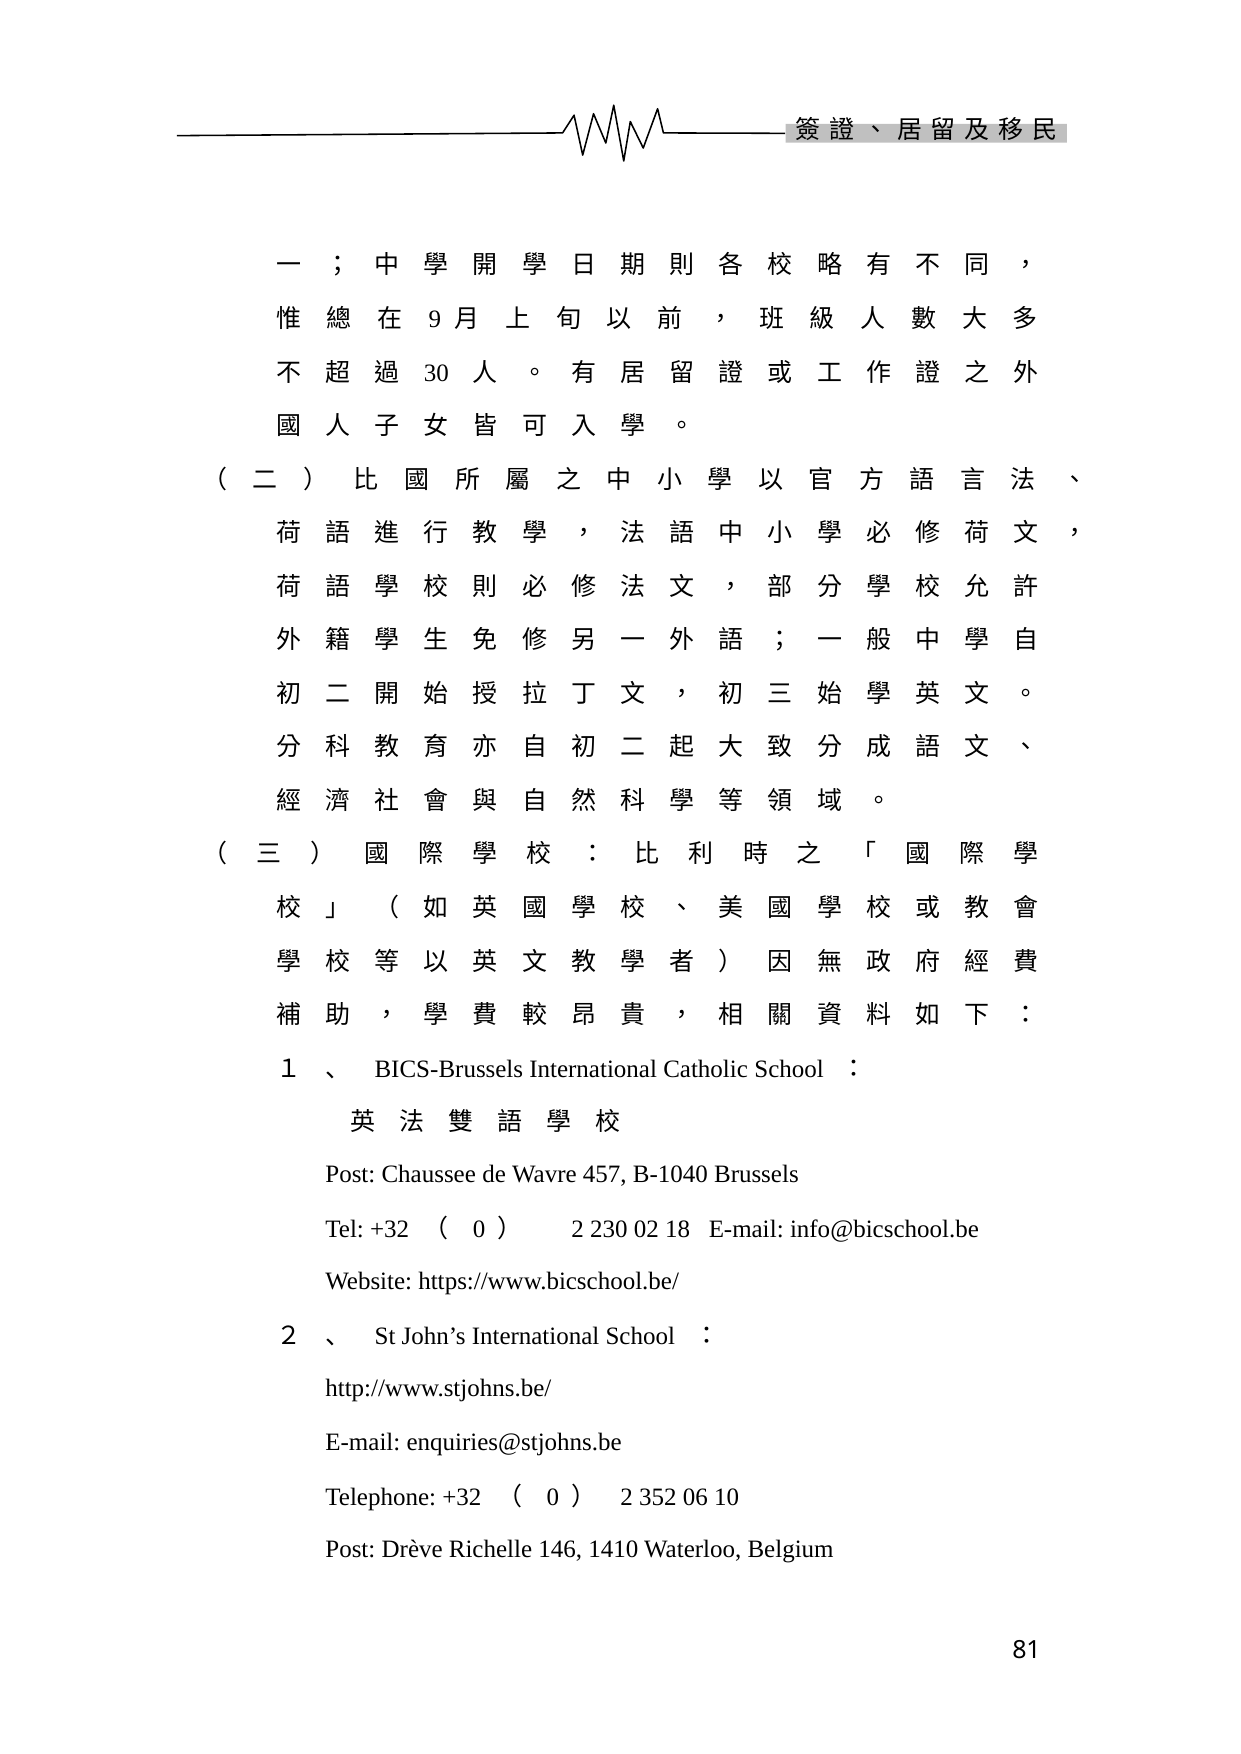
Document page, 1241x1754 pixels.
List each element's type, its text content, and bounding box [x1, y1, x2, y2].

text Post: Drève Richelle 146, 1410 Waterloo, Belgium [325, 1521, 1063, 1575]
text 英法雙語學校 [325, 1093, 1063, 1146]
text ２、St John’s International School： [276, 1307, 1063, 1361]
text 一；中學開學日期則各校略有不同，惟總在9月上旬以前，班級人數大多不超過30人。有居留證或工作證之外國人子女皆可入學。 [202, 236, 1063, 450]
text （二）比國所屬之中小學以官方語言法、荷語進行教學，法語中小學必修荷文，荷語學校則必修法文，部分學校允許外籍學生免修另一外語；一般中學自初二開始授拉丁文，初三始學英文。分科教育亦自初二起大致分成語文、經濟社會與自然科學等領域。 [202, 450, 1063, 825]
text （三）國際學校：比利時之「國際學校」（如英國學校、美國學校或教會學校等以英文教學者）因無政府經費補助，學費較昂貴，相關資料如下： [202, 825, 1063, 1039]
text Website: https://www.bicschool.be/ [325, 1253, 1063, 1307]
text Telephone: +32（0）2 352 06 10 [325, 1468, 1063, 1521]
text E-mail: enquiries@stjohns.be [325, 1414, 1063, 1468]
text http://www.stjohns.be/ [325, 1361, 1063, 1414]
text Post: Chaussee de Wavre 457, B-1040 Brussels [325, 1146, 1063, 1200]
text １、BICS-Brussels International Catholic School： [276, 1039, 1063, 1093]
text Tel: +32 （0） 2 230 02 18 E-mail: info@bicschool.be [325, 1200, 1063, 1253]
